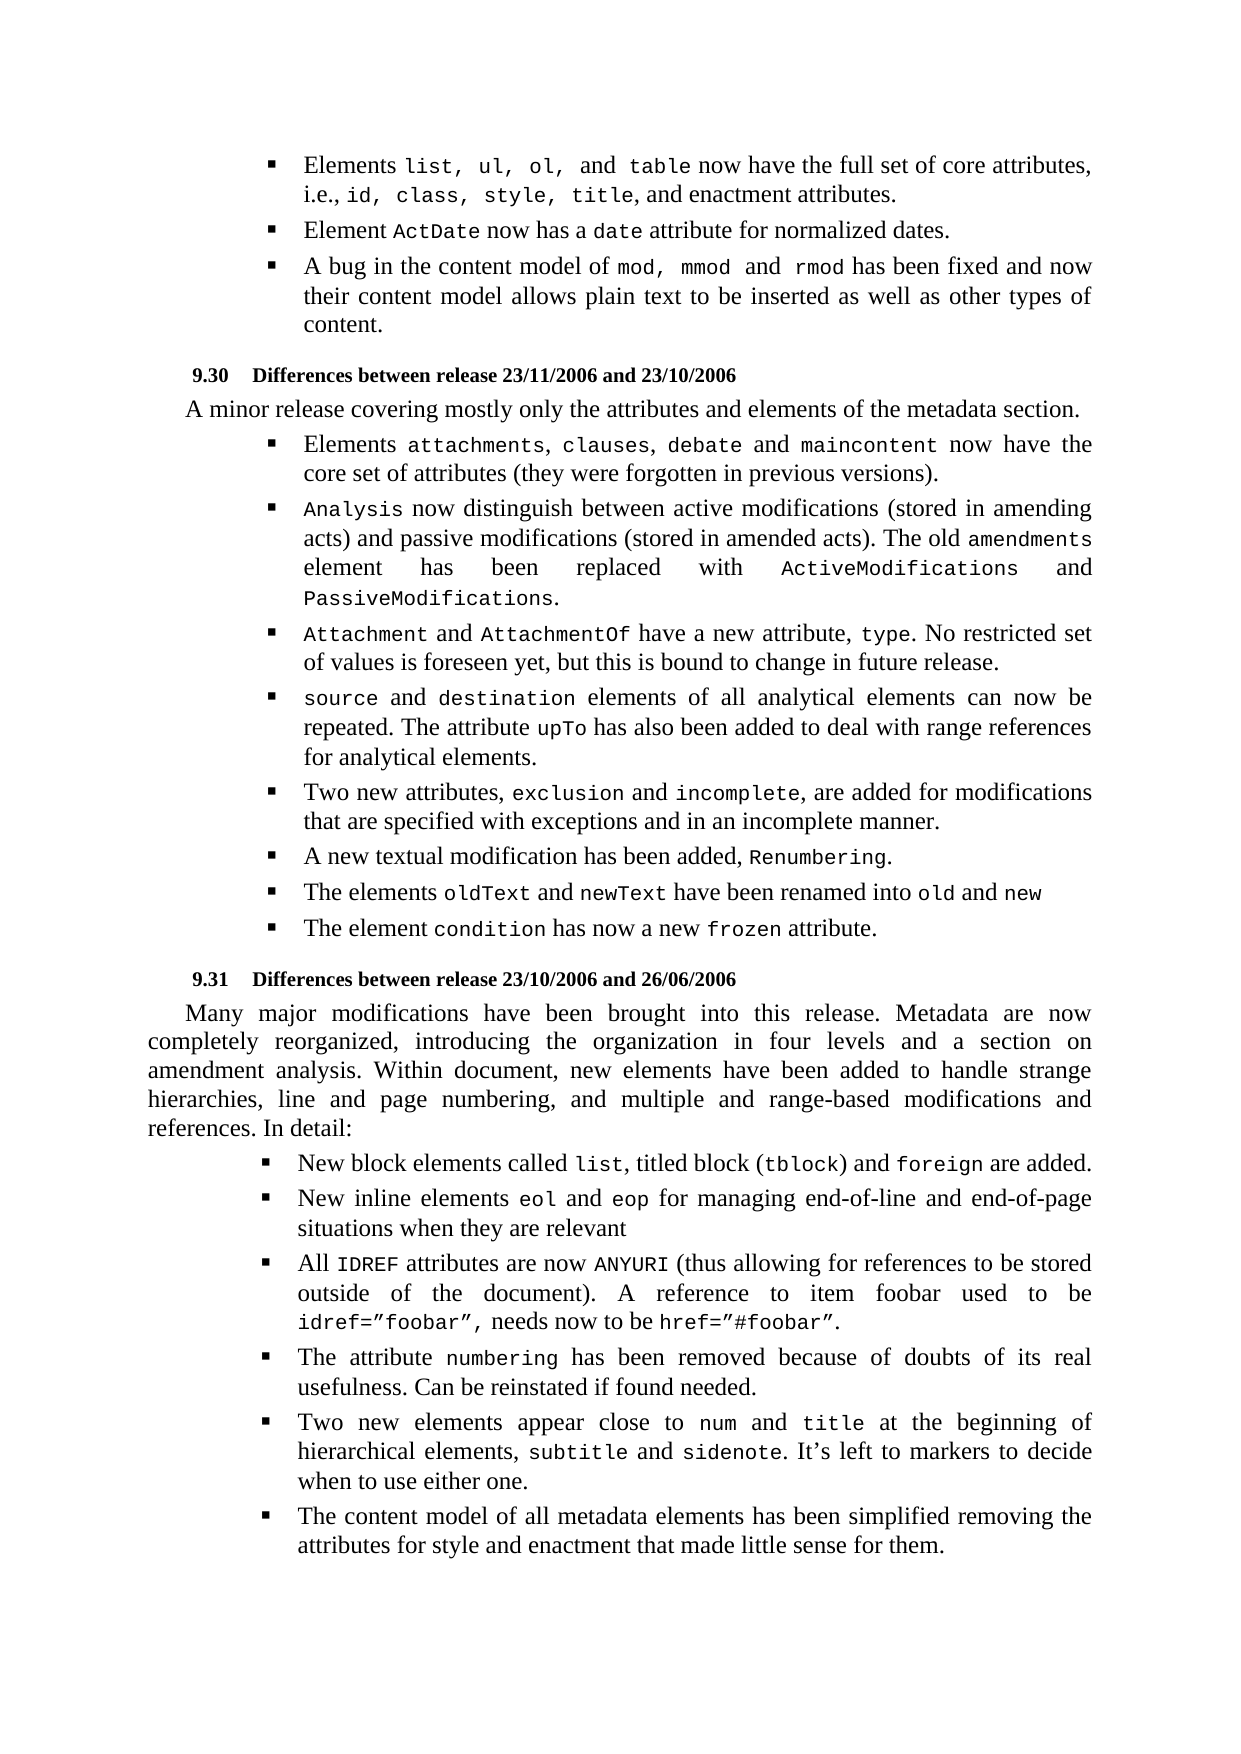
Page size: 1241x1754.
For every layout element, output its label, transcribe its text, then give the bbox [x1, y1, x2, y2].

list source and destination elements of all analytical elements can now be repeated. The attribute upTo has also been added to deal with range references for analytical elements. [266, 682, 1092, 770]
text A minor release covering mostly only the attributes and elements of the metadata section. [148, 394, 1092, 422]
list A bug in the content model of mod, mmod and rmod has been fixed and now their content model allows plain text to be inserted as well as other types of content. [266, 251, 1092, 338]
list The element condition has now a new frozen attribute. [266, 913, 1092, 942]
list New inline elements eol and eop for managing end-of-line and end-of-page situations when they are relevant [260, 1183, 1092, 1242]
list Two new attributes, exclusion and incomplete, are added for modifications that are specified with exceptions and in an incomplete manner. [266, 777, 1092, 835]
list Analysis now distinguish between active modifications (stored in amending acts) and passive modifications (stored in amended acts). The old amendments element has been replaced with ActiveModifications and PassiveModifications. [266, 493, 1092, 612]
list Elements attachments, clauses, debate and maincontent now have the core set of attributes (they were forgotten in previous versions). [266, 429, 1092, 487]
list Elements list, ul, ol, and table now have the full set of core attributes, i.e., id, class, style, title, and enactment attributes. [266, 150, 1092, 209]
list The attribute numbering has been removed because of doubts of its real usefulness. Can be reinstated if found needed. [260, 1342, 1092, 1401]
list A new textual modification has been added, Renumbering. [266, 841, 1092, 871]
list Element ActDate now has a date attribute for normalized dates. [266, 215, 1092, 245]
list New block elements called list, titled block (tblock) and foreign are added. [260, 1148, 1092, 1177]
list Attachment and AttachmentOf have a new attribute, type. No restricted set of values is foreseen yet, but this is bound to change in future release. [266, 618, 1092, 676]
list The content model of all metadata elements has been simplified removing the attributes for style and enactment that made little sense for them. [260, 1501, 1092, 1558]
list Two new elements appear close to num and title at the beginning of hierarchical elements, subtitle and sidenote. It’s left to markers to decide when to use either one. [260, 1407, 1092, 1495]
subtitle Differences between release 23/10/2006 and 26/06/2006 [192, 967, 1092, 991]
list All IDREF attributes are now ANYURI (thus allowing for references to be stored outside of the document). A reference to item foobar used to be idref=”foobar”, needs now to be href=”#foobar”. [260, 1248, 1092, 1336]
text Many major modifications have been brought into this release. Metadata are now completely reorganized, introducing the organization in four levels and a section on amendment analysis. Within document, new elements have been added to handle strange hierarchies, line and page numbering, and multiple and range-based modifications and references. In detail: [148, 998, 1092, 1141]
subtitle Differences between release 23/11/2006 and 23/10/2006 [192, 363, 1092, 387]
list The elements oldText and newText have been renamed into old and new [266, 877, 1092, 907]
